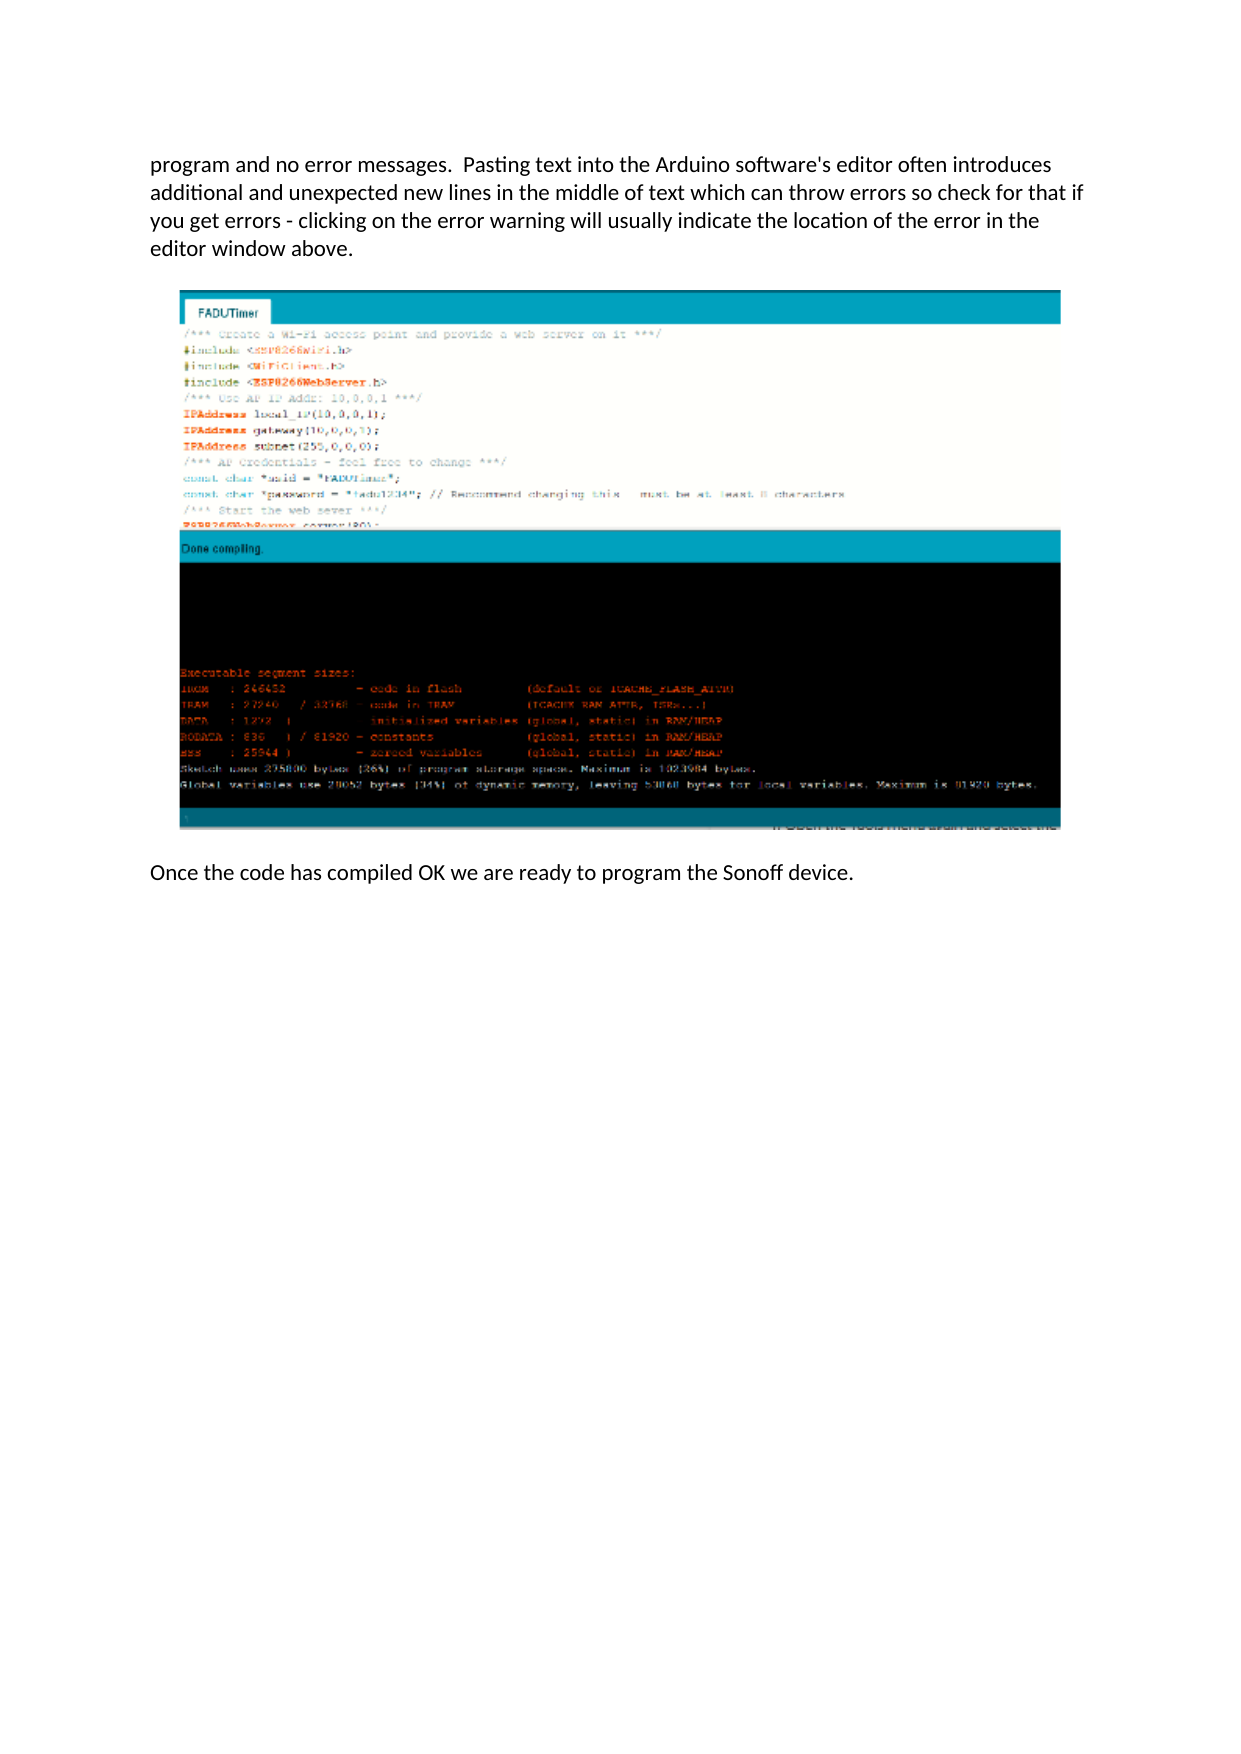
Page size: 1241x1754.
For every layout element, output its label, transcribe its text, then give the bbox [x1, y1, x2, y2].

text program and no error messages. Pasting text into the Arduino software's editor often introduces additional and unexpected new lines in the middle of text which can throw errors so check for that if you get errors - clicking on the error warning will usually indicate the location of the error in the editor window above. [150, 150, 1090, 262]
text Once the code has compiled OK we are ready to program the Sonoff device. [150, 858, 1090, 886]
